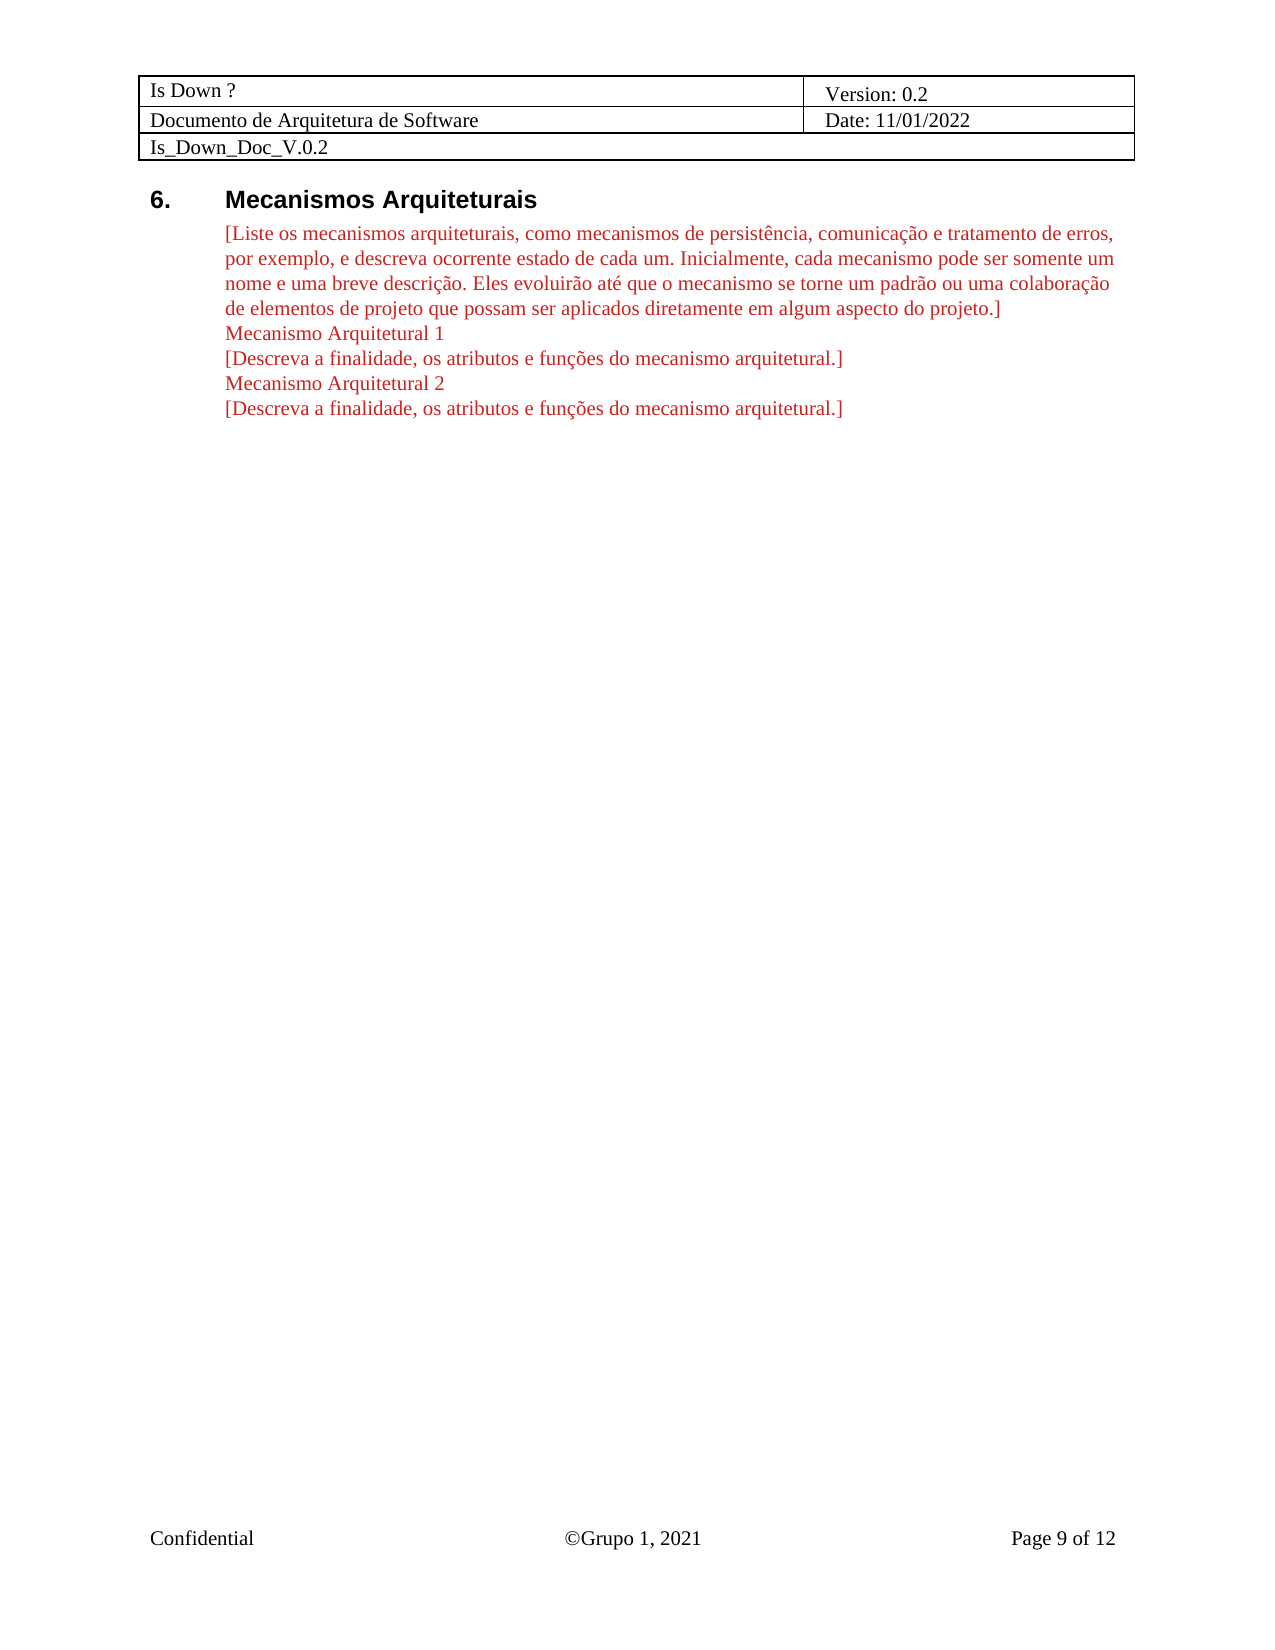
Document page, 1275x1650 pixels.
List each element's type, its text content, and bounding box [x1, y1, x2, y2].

text [Descreva a finalidade, os atributos e funções do mecanismo arquitetural.] [225, 345, 1125, 370]
text [Liste os mecanismos arquiteturais, como mecanismos de persistência, comunicação e tratamento de erros, por exemplo, e descreva ocorrente estado de cada um. Inicialmente, cada mecanismo pode ser somente um nome e uma breve descrição. Eles evoluirão até que o mecanismo se torne um padrão ou uma colaboração de elementos de projeto que possam ser aplicados diretamente em algum aspecto do projeto.] [225, 220, 1125, 320]
text Mecanismo Arquitetural 2 [225, 370, 1125, 395]
text Mecanismo Arquitetural 1 [225, 320, 1125, 345]
text [Descreva a finalidade, os atributos e funções do mecanismo arquitetural.] [225, 395, 1125, 420]
subtitle Mecanismos Arquiteturais [150, 185, 1125, 214]
